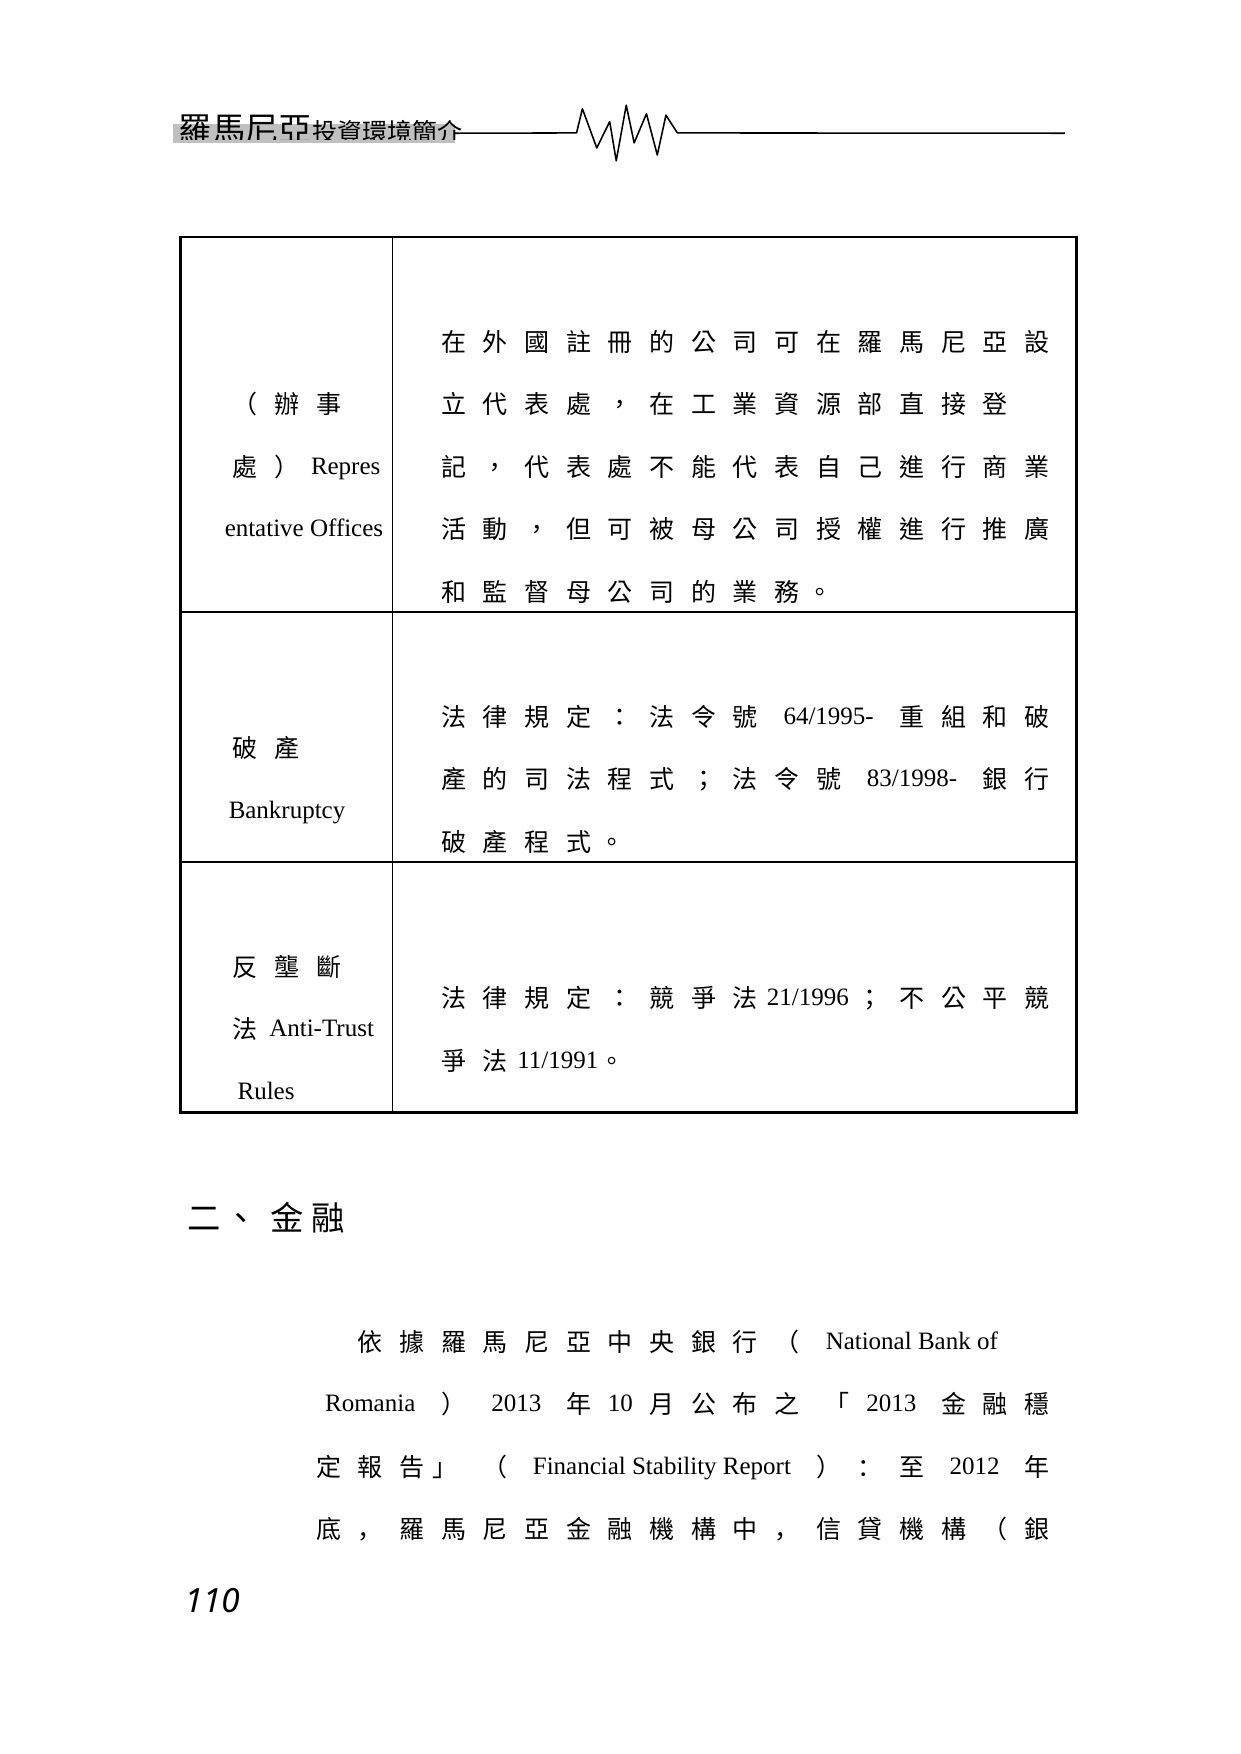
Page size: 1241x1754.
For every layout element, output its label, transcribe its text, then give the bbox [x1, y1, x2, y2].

text 二、金融 [183, 1174, 1058, 1236]
table_cell 法律規定：競爭法21/1996；不公平競爭法11/1991。 [393, 863, 1075, 1111]
table_cell 在外國註冊的公司可在羅馬尼亞設立代表處，在工業資源部直接登記，代表處不能代表自己進行商業活動，但可被母公司授權進行推廣和監督母公司的業務。 [393, 238, 1075, 611]
table_cell （辦事處）Representative Offices [182, 238, 392, 611]
table_cell 反壟斷法Anti-Trust Rules [182, 863, 392, 1111]
table_cell 破產Bankruptcy [182, 613, 392, 861]
text 依據羅馬尼亞中央銀行（National Bank of Romania）2013年10月公布之「2013金融穩定報告」（Financial Stability Report）：至2012年底，羅馬尼亞金融機構中，信貸機構（銀 [281, 1299, 1058, 1549]
table_cell 法律規定：法令號64/1995-重組和破產的司法程式；法令號83/1998-銀行破產程式。 [393, 613, 1075, 861]
